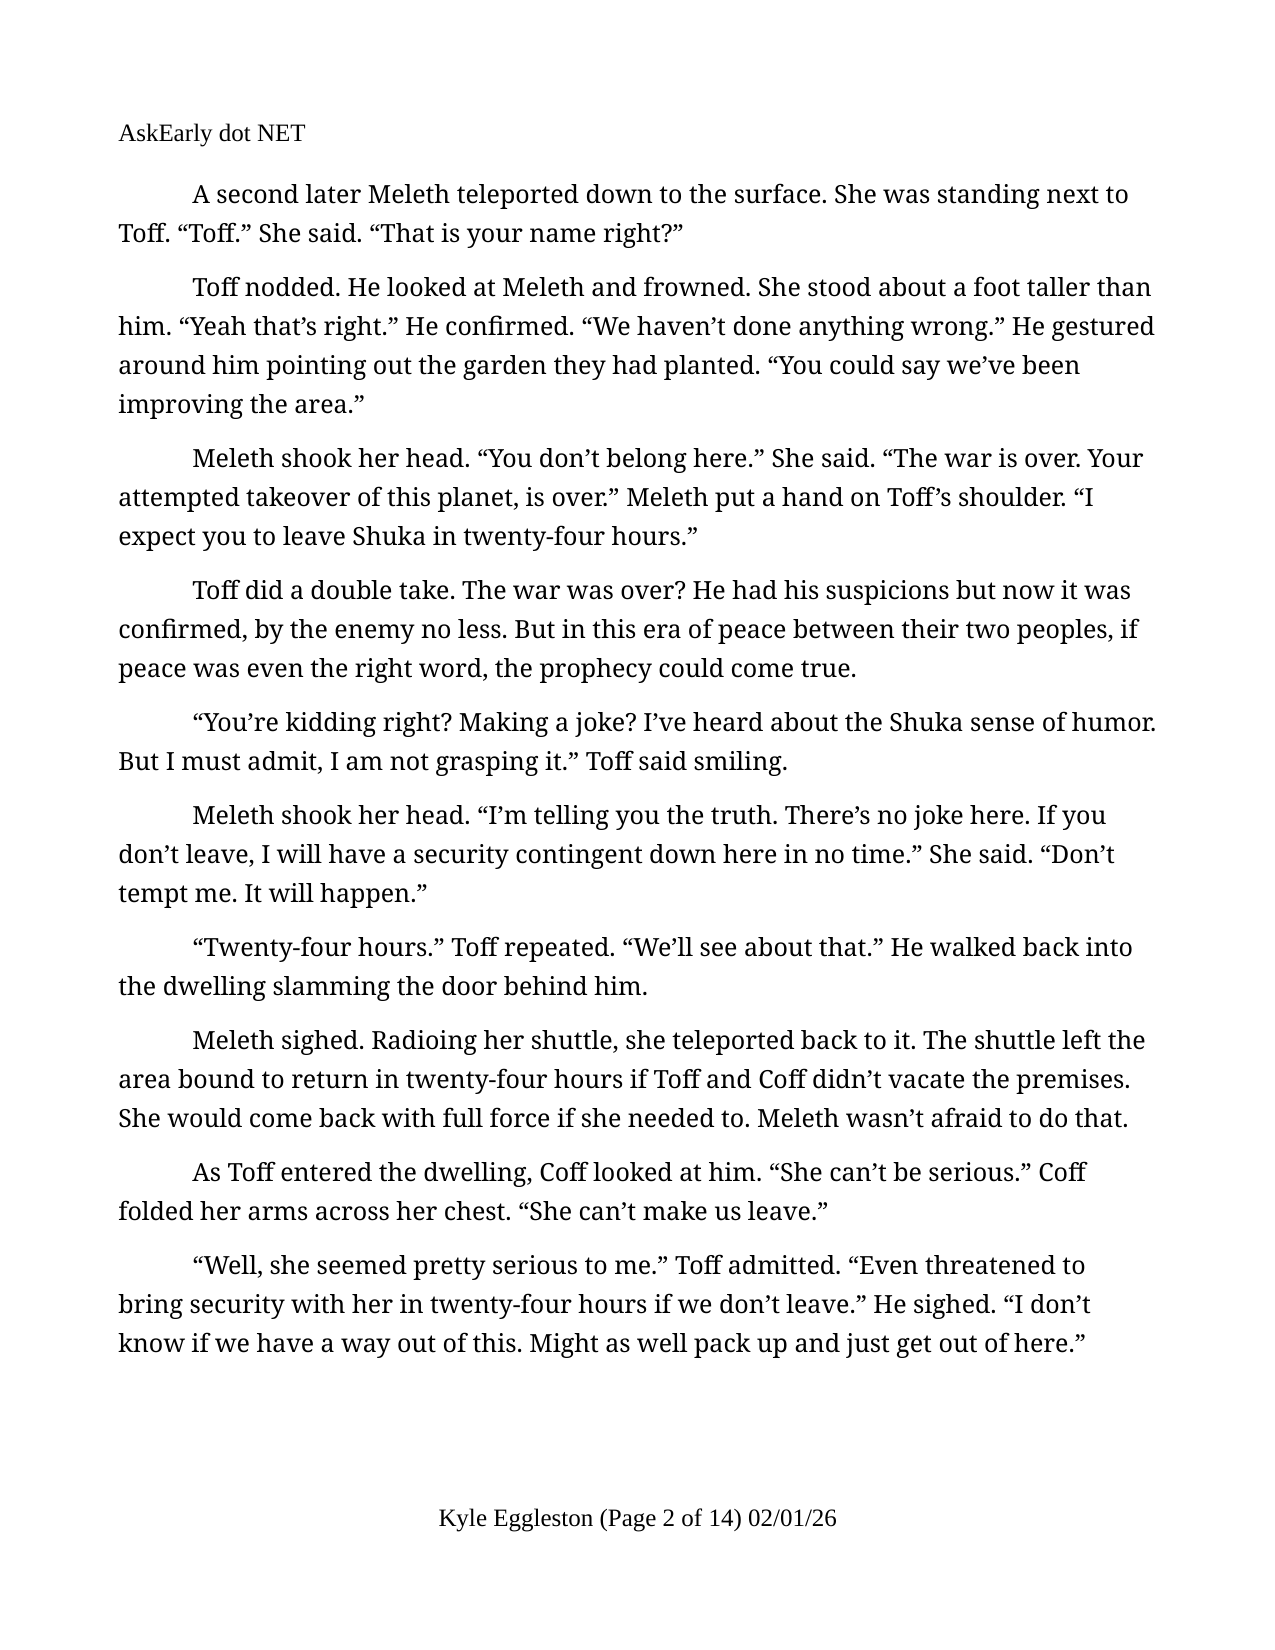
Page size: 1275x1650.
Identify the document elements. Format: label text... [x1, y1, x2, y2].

text Toff nodded. He looked at Meleth and frowned. She stood about a foot taller than him. “Yeah that’s right.” He confirmed. “We haven’t done anything wrong.” He gestured around him pointing out the garden they had planted. “You could say we’ve been improving the area.” [118, 269, 1157, 421]
text Meleth sighed. Radioing her shuttle, she teleported back to it. The shuttle left the area bound to return in twenty-four hours if Toff and Coff didn’t vacate the premises. She would come back with full force if she needed to. Meleth wasn’t afraid to do that. [118, 1023, 1157, 1135]
text As Toff entered the dwelling, Coff looked at him. “She can’t be serious.” Coff folded her arms across her chest. “She can’t make us leave.” [118, 1155, 1157, 1228]
text “Twenty-four hours.” Toff repeated. “We’ll see about that.” He walked back into the dwelling slamming the door behind him. [118, 930, 1157, 1003]
text “Well, she seemed pretty serious to me.” Toff admitted. “Even threatened to bring security with her in twenty-four hours if we don’t leave.” He sighed. “I don’t know if we have a way out of this. Might as well pack up and just get out of here.” [118, 1248, 1157, 1360]
text A second later Meleth teleported down to the surface. She was standing next to Toff. “Toff.” She said. “That is your name right?” [118, 176, 1157, 249]
text Meleth shook her head. “I’m telling you the truth. There’s no joke here. If you don’t leave, I will have a security contingent down here in no time.” She said. “Don’t tempt me. It will happen.” [118, 798, 1157, 910]
text Meleth shook her head. “You don’t belong here.” She said. “The war is over. Your attempted takeover of this planet, is over.” Meleth put a hand on Toff’s shoulder. “I expect you to leave Shuka in twenty-four hours.” [118, 441, 1157, 553]
text Toff did a double take. The war was over? He had his suspicions but now it was confirmed, by the enemy no less. But in this era of peace between their two peoples, if peace was even the right word, the prophecy could come true. [118, 573, 1157, 685]
text “You’re kidding right? Making a joke? I’ve heard about the Shuka sense of humor. But I must admit, I am not grasping it.” Toff said smiling. [118, 705, 1157, 778]
